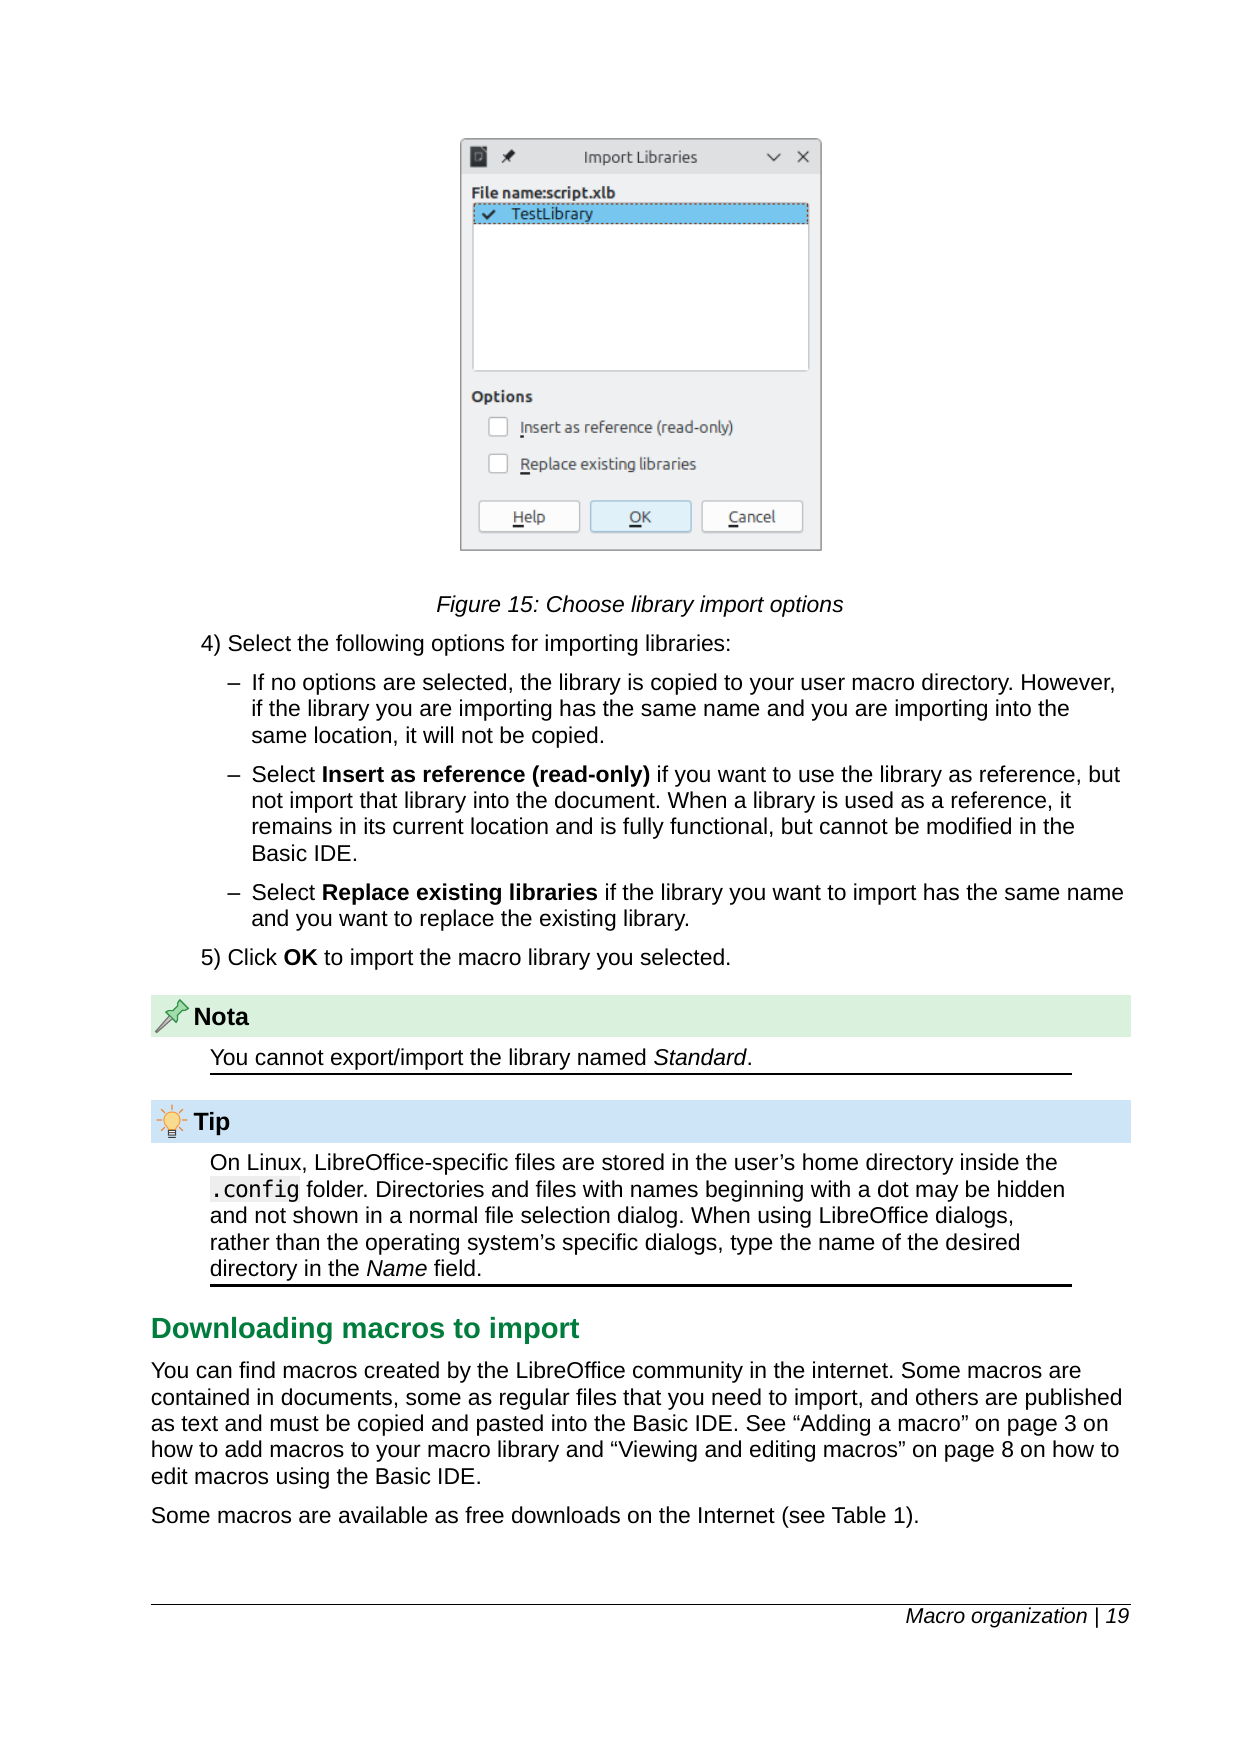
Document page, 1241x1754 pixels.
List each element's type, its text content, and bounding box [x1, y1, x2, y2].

subtitle Downloading macros to import [151, 1311, 1131, 1345]
text Some macros are available as free downloads on the Internet (see Table 1). [151, 1502, 1131, 1528]
subtitle Nota [193, 995, 1131, 1037]
subtitle Tip [151, 1100, 1131, 1143]
list Select Insert as reference (read-only) if you want to use the library as reference, but not import that library into the document. When a library is used as a reference, it remains in its current location and is fully functional, but cannot be modified in the Basic IDE. [227, 761, 1131, 866]
picture [437, 121, 845, 579]
list Click OK to import the macro library you selected. [227, 944, 1131, 970]
list Select Replace existing libraries if the library you want to import has the same name and you want to replace the existing library. [227, 878, 1131, 931]
text You can find macros created by the LibreOffice community in the internet. Some macros are contained in documents, some as regular files that you need to import, and others are published as text and must be copied and pasted into the Basic IDE. See “Adding a macro” on page 3 on how to add macros to your macro library and “Viewing and editing macros” on page 8 on how to edit macros using the Basic IDE. [151, 1357, 1131, 1489]
text You cannot export/import the library named Standard. [209, 1044, 1072, 1075]
list Select the following options for importing libraries: [227, 630, 1131, 656]
list If no options are selected, the library is copied to your user macro directory. However, if the library you are importing has the same name and you are importing into the same location, it will not be copied. [227, 669, 1131, 748]
text Figure 15: Choose library import options [436, 591, 846, 618]
text On Linux, LibreOffice-specific files are stored in the user’s home directory inside the .config folder. Directories and files with names beginning with a dot may be hidden and not shown in a normal file selection dialog. When using LibreOffice dialogs, rather than the operating system’s specific dialogs, type the name of the desired directory in the Name field. [209, 1149, 1072, 1287]
